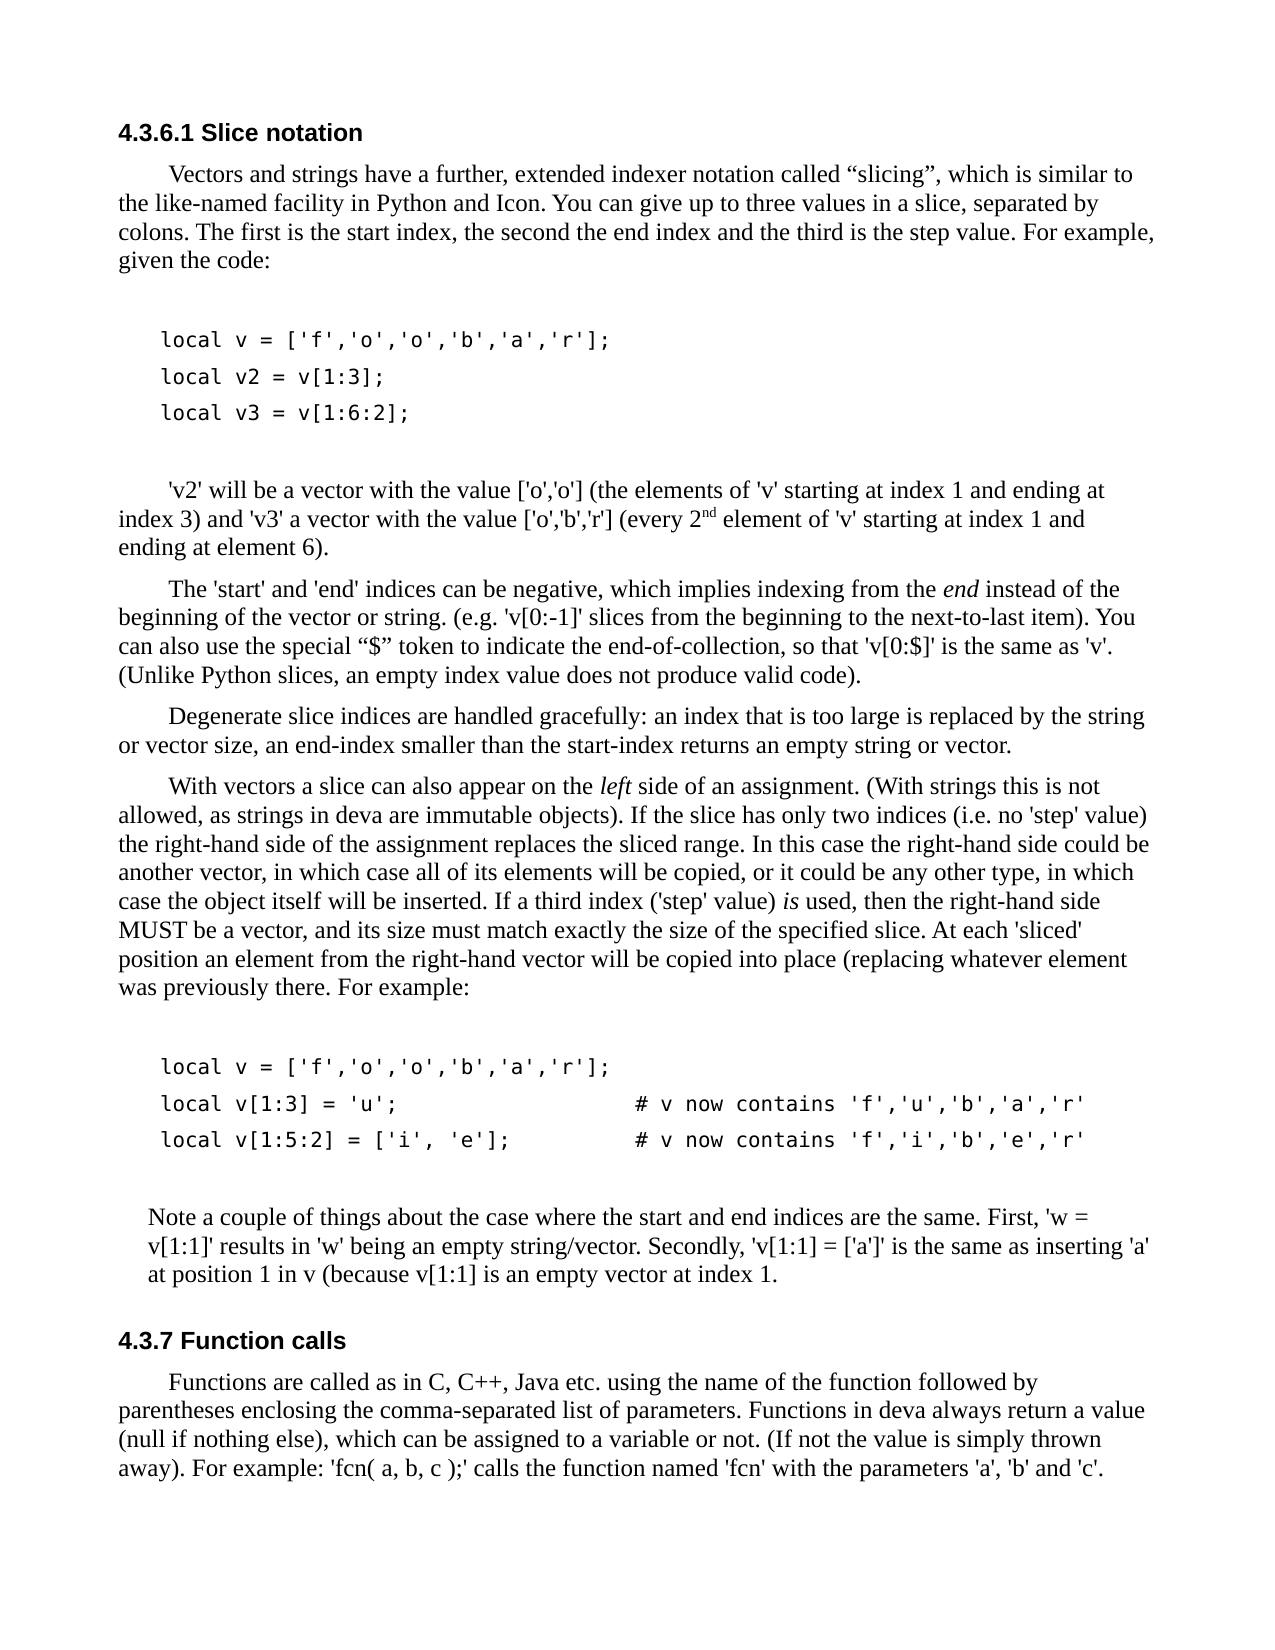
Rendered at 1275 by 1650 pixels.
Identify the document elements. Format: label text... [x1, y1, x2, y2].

text Functions are called as in C, C++, Java etc. using the name of the function followed by parentheses enclosing the comma-separated list of parameters. Functions in deva always return a value (null if nothing else), which can be assigned to a variable or not. (If not the value is simply thrown away). For example: 'fcn( a, b, c );' calls the function named 'fcn' with the parameters 'a', 'b' and 'c'. [118, 1367, 1157, 1482]
text The 'start' and 'end' indices can be negative, which implies indexing from the end instead of the beginning of the vector or string. (e.g. 'v[0:-1]' slices from the beginning to the next-to-last item). You can also use the special “$” token to indicate the end-of-collection, so that 'v[0:$]' is the same as 'v'. (Unlike Python slices, an empty index value does not produce valid code). [118, 574, 1157, 689]
text local v = ['f','o','o','b','a','r']; [118, 1055, 1157, 1079]
text local v[1:3] = 'u'; # v now contains 'f','u','b','a','r' [118, 1092, 1157, 1116]
text Vectors and strings have a further, extended indexer notation called “slicing”, which is similar to the like-named facility in Python and Icon. You can give up to three values in a slice, separated by colons. The first is the start index, the second the end index and the third is the step value. For example, given the code: [118, 159, 1157, 274]
subtitle 4.3.7 Function calls [118, 1326, 1157, 1354]
text local v3 = v[1:6:2]; [118, 401, 1157, 426]
text With vectors a slice can also appear on the left side of an assignment. (With strings this is not allowed, as strings in deva are immutable objects). If the slice has only two indices (i.e. no 'step' value) the right-hand side of the assignment replaces the sliced range. In this case the right-hand side could be another vector, in which case all of its elements will be copied, or it could be any other type, in which case the object itself will be inserted. If a third index ('step' value) is used, then the right-hand side MUST be a vector, and its size must match exactly the size of the specified slice. At each 'sliced' position an element from the right-hand vector will be copied into place (replacing whatever element was previously there. For example: [118, 771, 1157, 1001]
text local v = ['f','o','o','b','a','r']; [118, 328, 1157, 352]
text Degenerate slice indices are handled gracefully: an index that is too large is replaced by the string or vector size, an end-index smaller than the start-index returns an empty string or vector. [118, 701, 1157, 759]
text local v[1:5:2] = ['i', 'e']; # v now contains 'f','i','b','e','r' [118, 1128, 1157, 1153]
text 'v2' will be a vector with the value ['o','o'] (the elements of 'v' starting at index 1 and ending at index 3) and 'v3' a vector with the value ['o','b','r'] (every 2nd element of 'v' starting at index 1 and ending at element 6). [118, 475, 1157, 561]
text local v2 = v[1:3]; [118, 365, 1157, 389]
subtitle 4.3.6.1 Slice notation [118, 118, 1157, 147]
text Note a couple of things about the case where the start and end indices are the same. First, 'w = v[1:1]' results in 'w' being an empty string/vector. Secondly, 'v[1:1] = ['a']' is the same as inserting 'a' at position 1 in v (because v[1:1] is an empty vector at index 1. [148, 1202, 1157, 1288]
